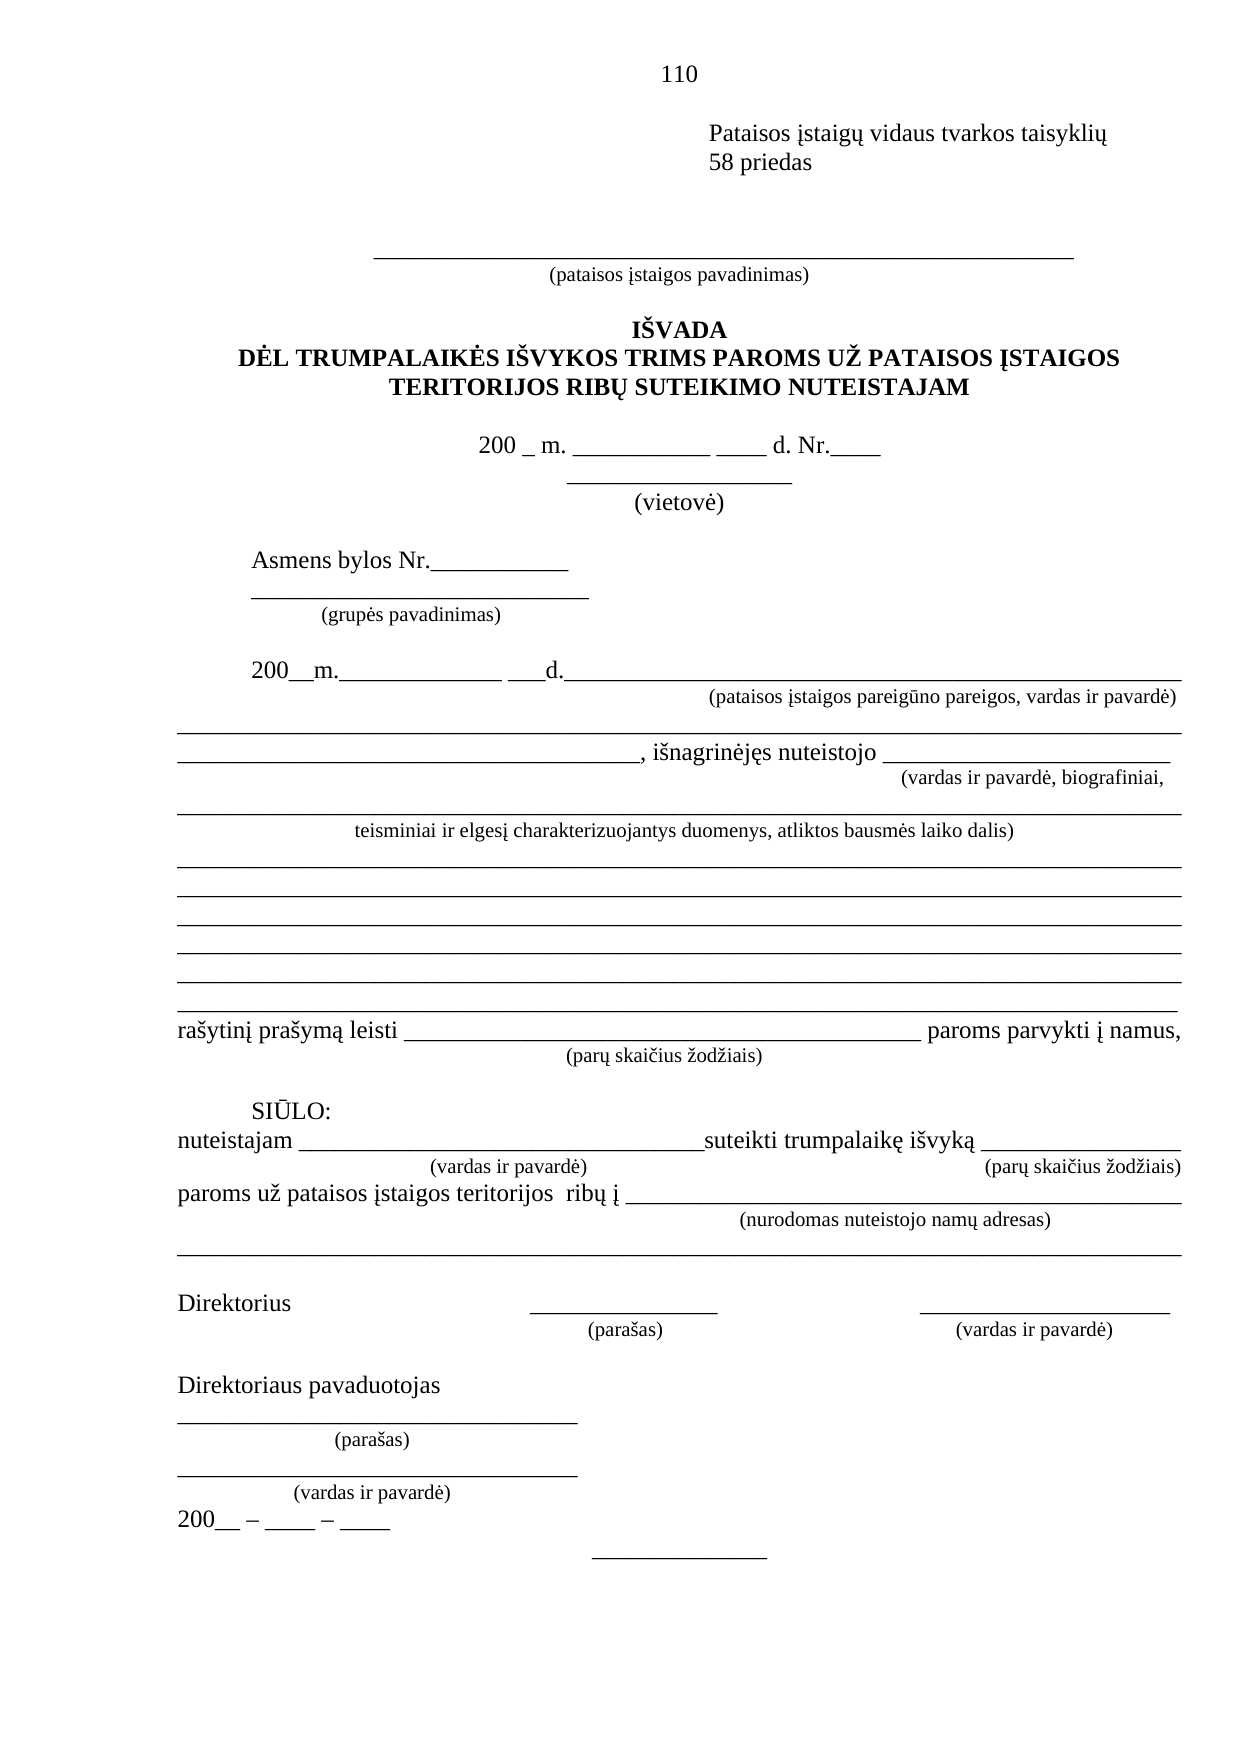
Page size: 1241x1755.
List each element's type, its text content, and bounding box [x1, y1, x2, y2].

text TERITORIJOS RIBŲ SUTEIKIMO NUTEISTAJAM [177, 372, 1181, 401]
text rašytinį prašymą leisti paroms parvykti į namus, [177, 1015, 1181, 1043]
text __________________ [177, 458, 1181, 487]
text (parų skaičius žodžiais) [177, 1043, 1181, 1067]
text 200 _ m. ___________ ____ d. Nr.____ [177, 430, 1181, 458]
text DĖL TRUMPALAIKĖS IŠVYKOS TRIMS PAROMS UŽ PATAISOS ĮSTAIGOS [177, 343, 1181, 372]
text ___________________________ [177, 573, 1181, 602]
text (vardas ir pavardė) [177, 1480, 1181, 1504]
text (parašas) [177, 1427, 1181, 1451]
text Asmens bylos Nr.___________ [177, 545, 1181, 573]
text nuteistajam suteikti trumpalaikę išvyką ________________ [177, 1125, 1181, 1154]
text (vietovė) [177, 487, 1181, 516]
text ________________________________ [177, 1398, 1181, 1427]
text 200__ – ____ – ____ [177, 1504, 1181, 1533]
text ________________________________________________________ [177, 233, 1181, 262]
text (pataisos įstaigos pavadinimas) [177, 262, 1181, 286]
text (pataisos įstaigos pareigūno pareigos, vardas ir pavardė) [177, 684, 1181, 708]
text IŠVADA [177, 315, 1181, 343]
text 58 priedas [177, 147, 1181, 176]
text (nurodomas nuteistojo namų adresas) [177, 1207, 1181, 1231]
text _____________________________________, išnagrinėjęs nuteistojo _______________________ [177, 737, 1181, 765]
text 200__m._____________ ___d. [177, 655, 1181, 684]
text SIŪLO: [177, 1096, 1181, 1125]
text Direktoriaus pavaduotojas [177, 1370, 1181, 1398]
text (parašas) (vardas ir pavardė) [177, 1317, 1181, 1341]
text Direktorius _______________ ____________________ [177, 1288, 1181, 1317]
text (grupės pavadinimas) [177, 602, 1181, 626]
text ______________ [177, 1533, 1181, 1562]
text teisminiai ir elgesį charakterizuojantys duomenys, atliktos bausmės laiko dalis) [177, 818, 1181, 842]
text (vardas ir pavardė, biografiniai, [177, 765, 1181, 789]
text Pataisos įstaigų vidaus tvarkos taisyklių [709, 118, 1181, 147]
text (vardas ir pavardė) (parų skaičius žodžiais) [177, 1154, 1181, 1178]
text ________________________________ [177, 1451, 1181, 1480]
text ________________________________________________________________________________ [177, 986, 1181, 1015]
text paroms už pataisos įstaigos teritorijos ribų į [177, 1178, 1181, 1207]
